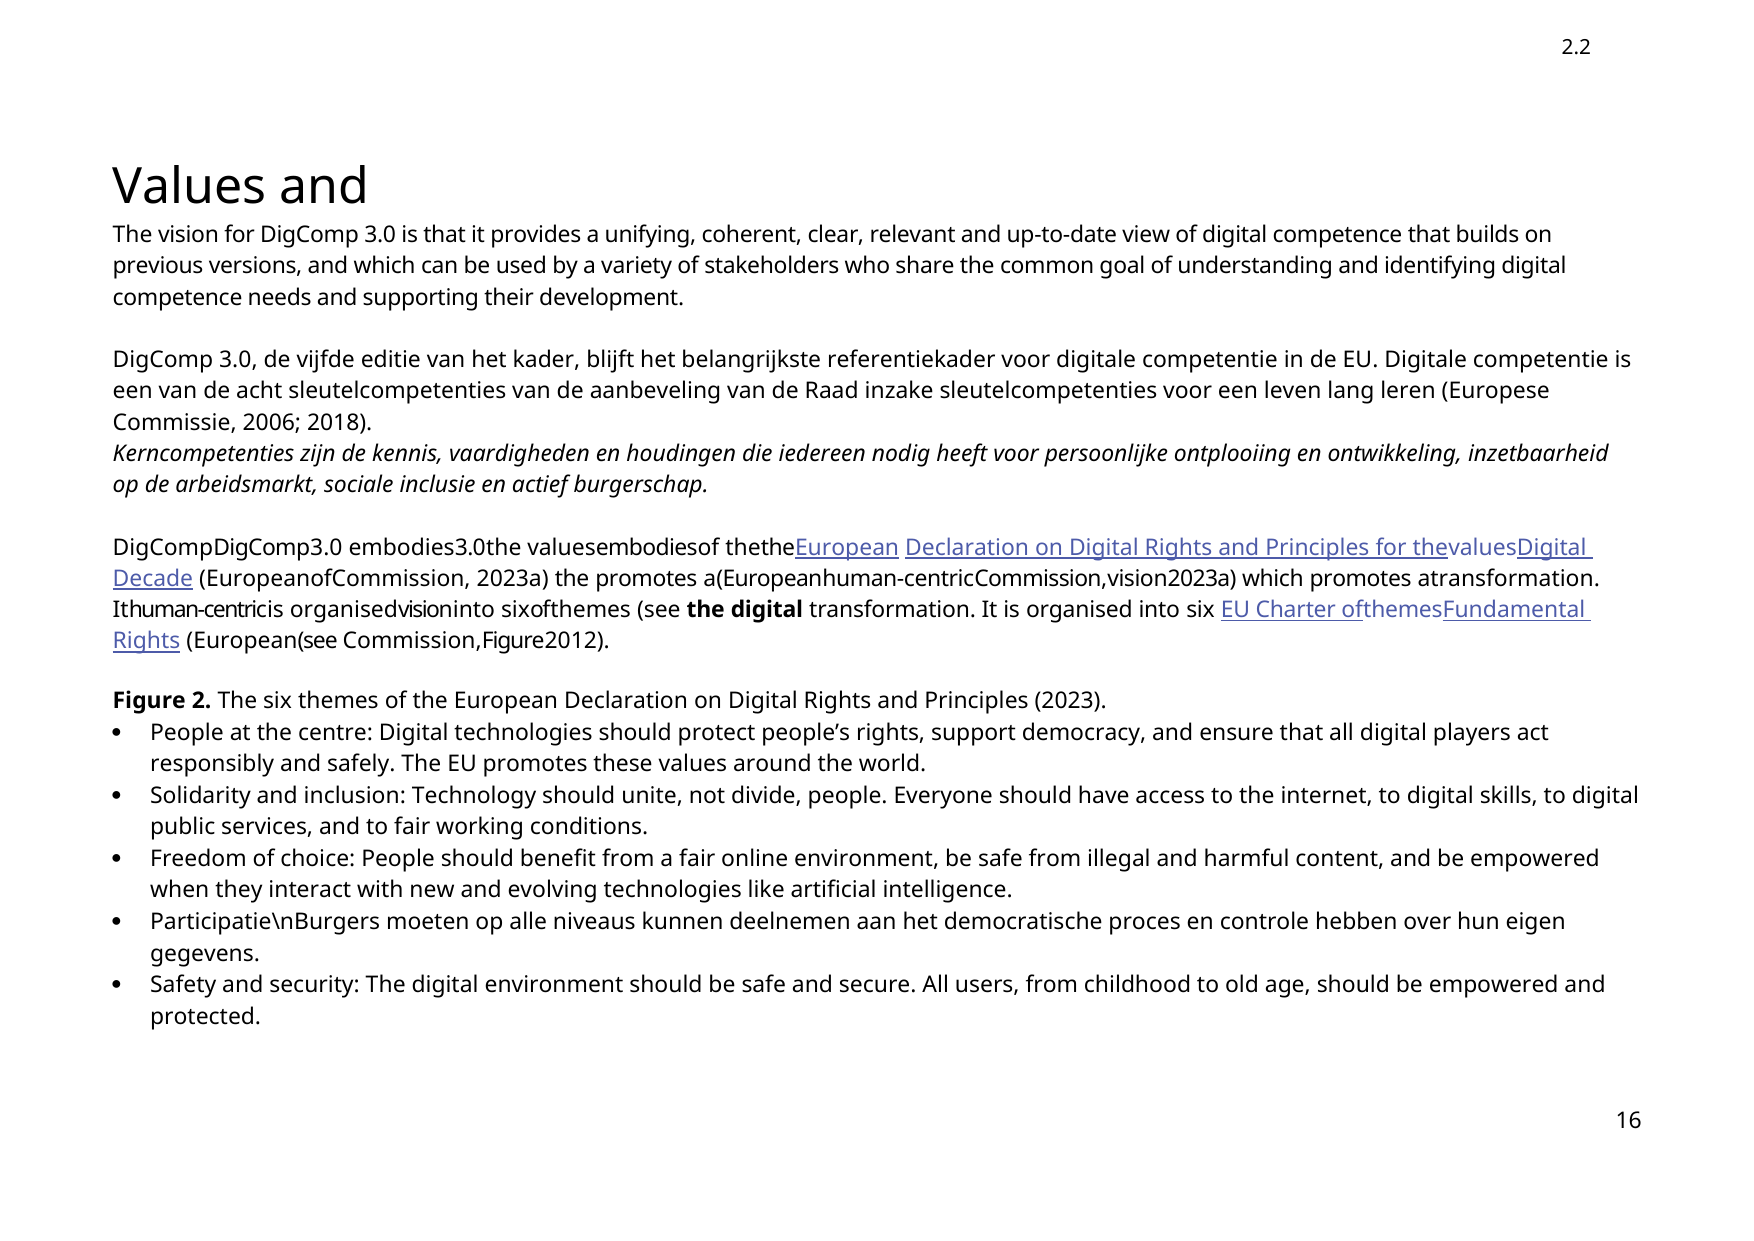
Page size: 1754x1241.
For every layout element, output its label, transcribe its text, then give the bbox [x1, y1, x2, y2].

subtitle Values and [112, 150, 1641, 218]
text Kerncompetenties zijn de kennis, vaardigheden en houdingen die iedereen nodig heeft voor persoonlijke ontplooiing en ontwikkeling, inzetbaarheid op de arbeidsmarkt, sociale inclusie en actief burgerschap. [112, 437, 1641, 499]
list Solidarity and inclusion: Technology should unite, not divide, people. Everyone should have access to the internet, to digital skills, to digital public services, and to fair working conditions. [112, 779, 1641, 842]
text DigComp 3.0, de vijfde editie van het kader, blijft het belangrijkste referentiekader voor digitale competentie in de EU. Digitale competentie is een van de acht sleutelcompetenties van de aanbeveling van de Raad inzake sleutelcompetenties voor een leven lang leren (Europese Commissie, 2006; 2018). [112, 343, 1641, 437]
text Figure 2. The six themes of the European Declaration on Digital Rights and Principles (2023). [112, 684, 1641, 715]
list Participatie\nBurgers moeten op alle niveaus kunnen deelnemen aan het democratische proces en controle hebben over hun eigen gegevens. [112, 905, 1641, 968]
list People at the centre: Digital technologies should protect people’s rights, support democracy, and ensure that all digital players act responsibly and safely. The EU promotes these values around the world. [112, 716, 1641, 778]
list Safety and security: The digital environment should be safe and secure. All users, from childhood to old age, should be empowered and protected. [112, 968, 1641, 1031]
text The vision for DigComp 3.0 is that it provides a unifying, coherent, clear, relevant and up-to-date view of digital competence that builds on previous versions, and which can be used by a variety of stakeholders who share the common goal of understanding and identifying digital competence needs and supporting their development. [112, 218, 1641, 312]
text DigCompDigComp3.0 embodies3.0the valuesembodiesof thetheEuropean Declaration on Digital Rights and Principles for thevaluesDigital Decade (EuropeanofCommission, 2023a) the promotes a(Europeanhuman-centricCommission,vision2023a) which promotes atransformation. Ithuman-centricis organisedvisioninto sixofthemes (see the digital transformation. It is organised into six EU Charter ofthemesFundamental Rights (European(see Commission,Figure2012). [112, 531, 1641, 656]
list Freedom of choice: People should benefit from a fair online environment, be safe from illegal and harmful content, and be empowered when they interact with new and evolving technologies like artificial intelligence. [112, 842, 1641, 905]
